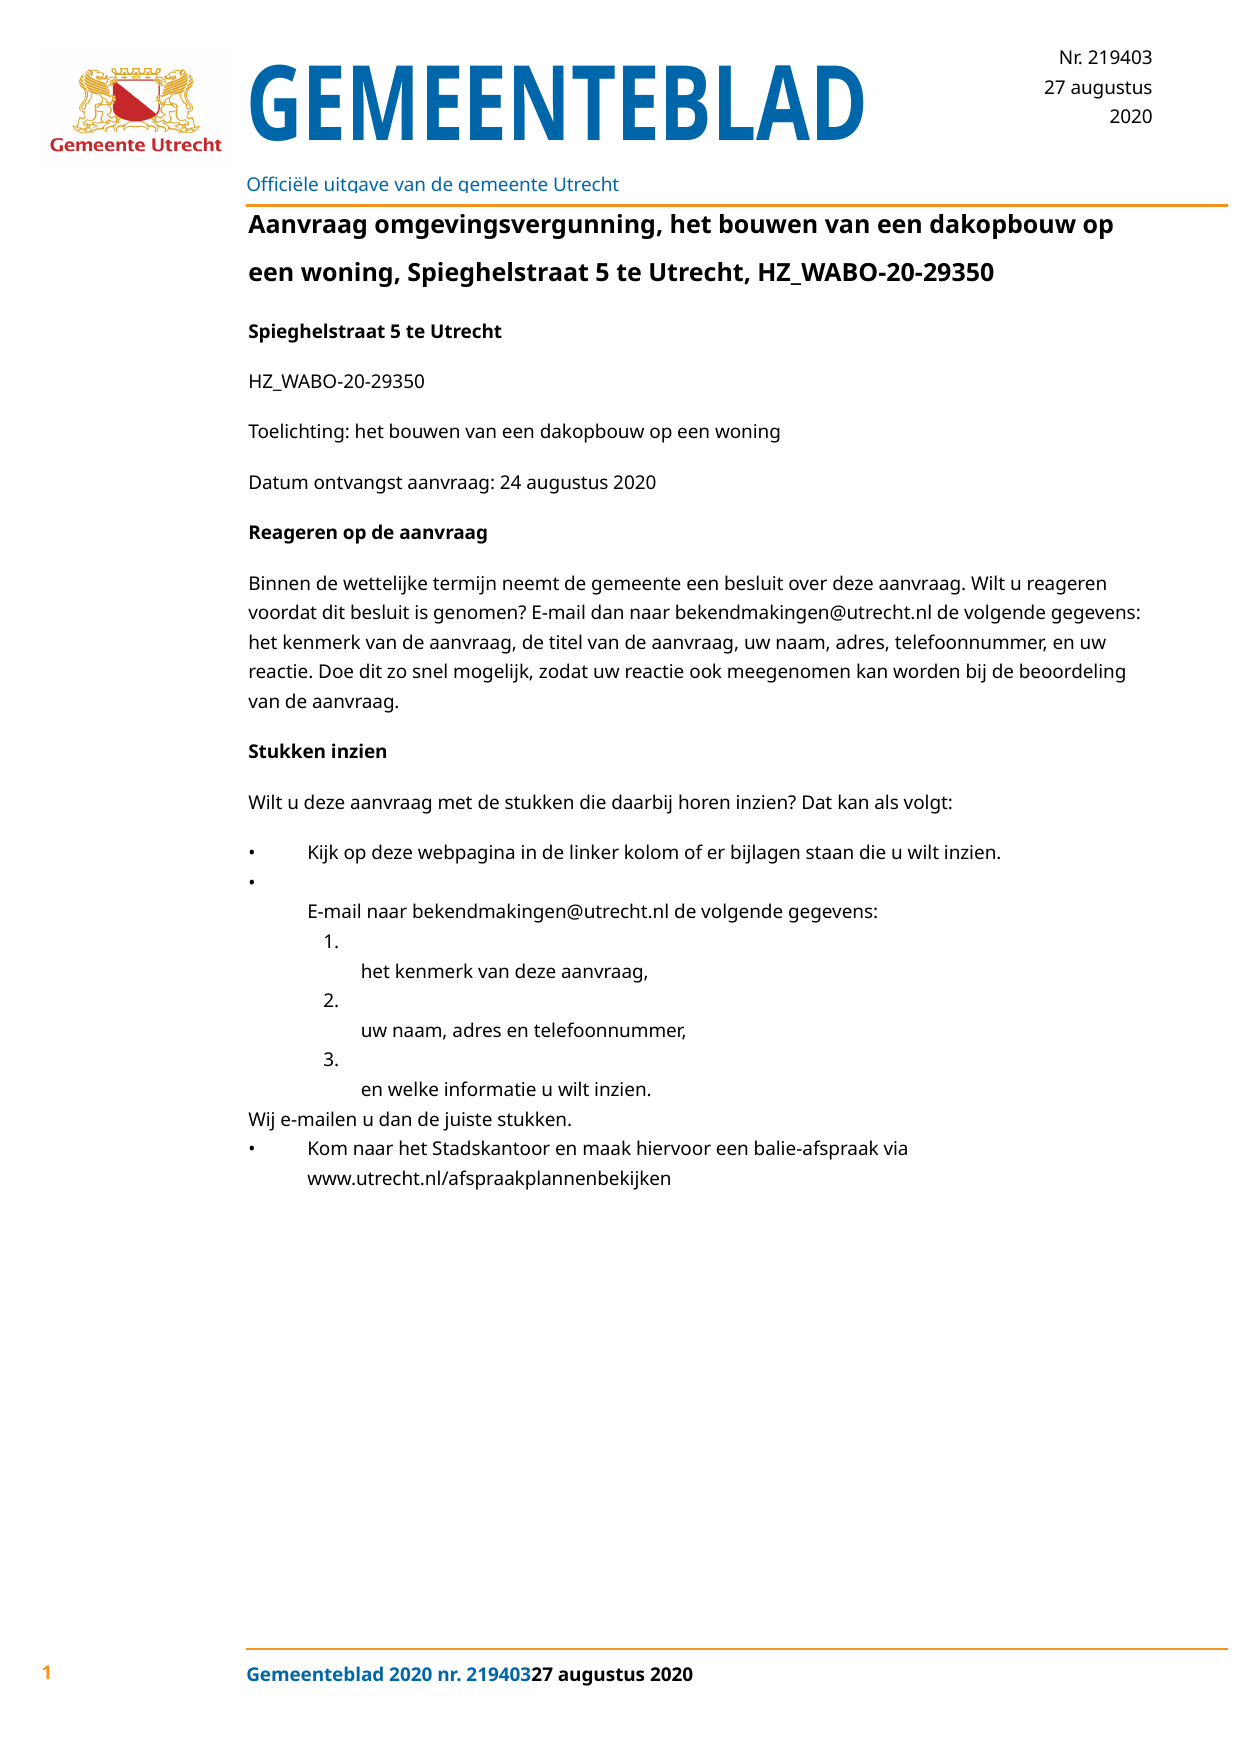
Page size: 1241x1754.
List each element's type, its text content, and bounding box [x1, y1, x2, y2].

list E-mail naar bekendmakingen@utrecht.nl de volgende gegevens: [248, 899, 1152, 924]
text HZ_WABO-20-29350 [248, 368, 1152, 394]
text Aanvraag omgevingsvergunning, het bouwen van een dakopbouw op een woning, Spieghelstraat 5 te Utrecht, HZ_WABO-20-29350 [248, 207, 1152, 288]
text Wij e-mailen u dan de juiste stukken. [248, 1106, 1152, 1132]
text Stukken inzien [248, 739, 1152, 764]
text Reageren op de aanvraag [248, 519, 1152, 545]
text Toelichting: het bouwen van een dakopbouw op een woning [248, 419, 1152, 444]
list uw naam, adres en telefoonnummer, [323, 1017, 1152, 1043]
text Binnen de wettelijke termijn neemt de gemeente een besluit over deze aanvraag. Wilt u reageren voordat dit besluit is genomen? E-mail dan naar bekendmakingen@utrecht.nl de volgende gegevens: het kenmerk van de aanvraag, de titel van de aanvraag, uw naam, adres, telefoonnummer, en uw reactie. Doe dit zo snel mogelijk, zodat uw reactie ook meegenomen kan worden bij de beoordeling van de aanvraag. [248, 570, 1152, 714]
list Kijk op deze webpagina in de linker kolom of er bijlagen staan die u wilt inzien. [248, 839, 1152, 865]
text Spieghelstraat 5 te Utrecht [248, 318, 1152, 344]
list en welke informatie u wilt inzien. [323, 1076, 1152, 1102]
list het kenmerk van deze aanvraag, [323, 958, 1152, 984]
text Datum ontvangst aanvraag: 24 augustus 2020 [248, 469, 1152, 495]
list Kom naar het Stadskantoor en maak hiervoor een balie-afspraak via www.utrecht.nl/afspraakplannenbekijken [248, 1135, 1152, 1191]
text Wilt u deze aanvraag met de stukken die daarbij horen inzien? Dat kan als volgt: [248, 789, 1152, 815]
picture [41, 47, 231, 172]
